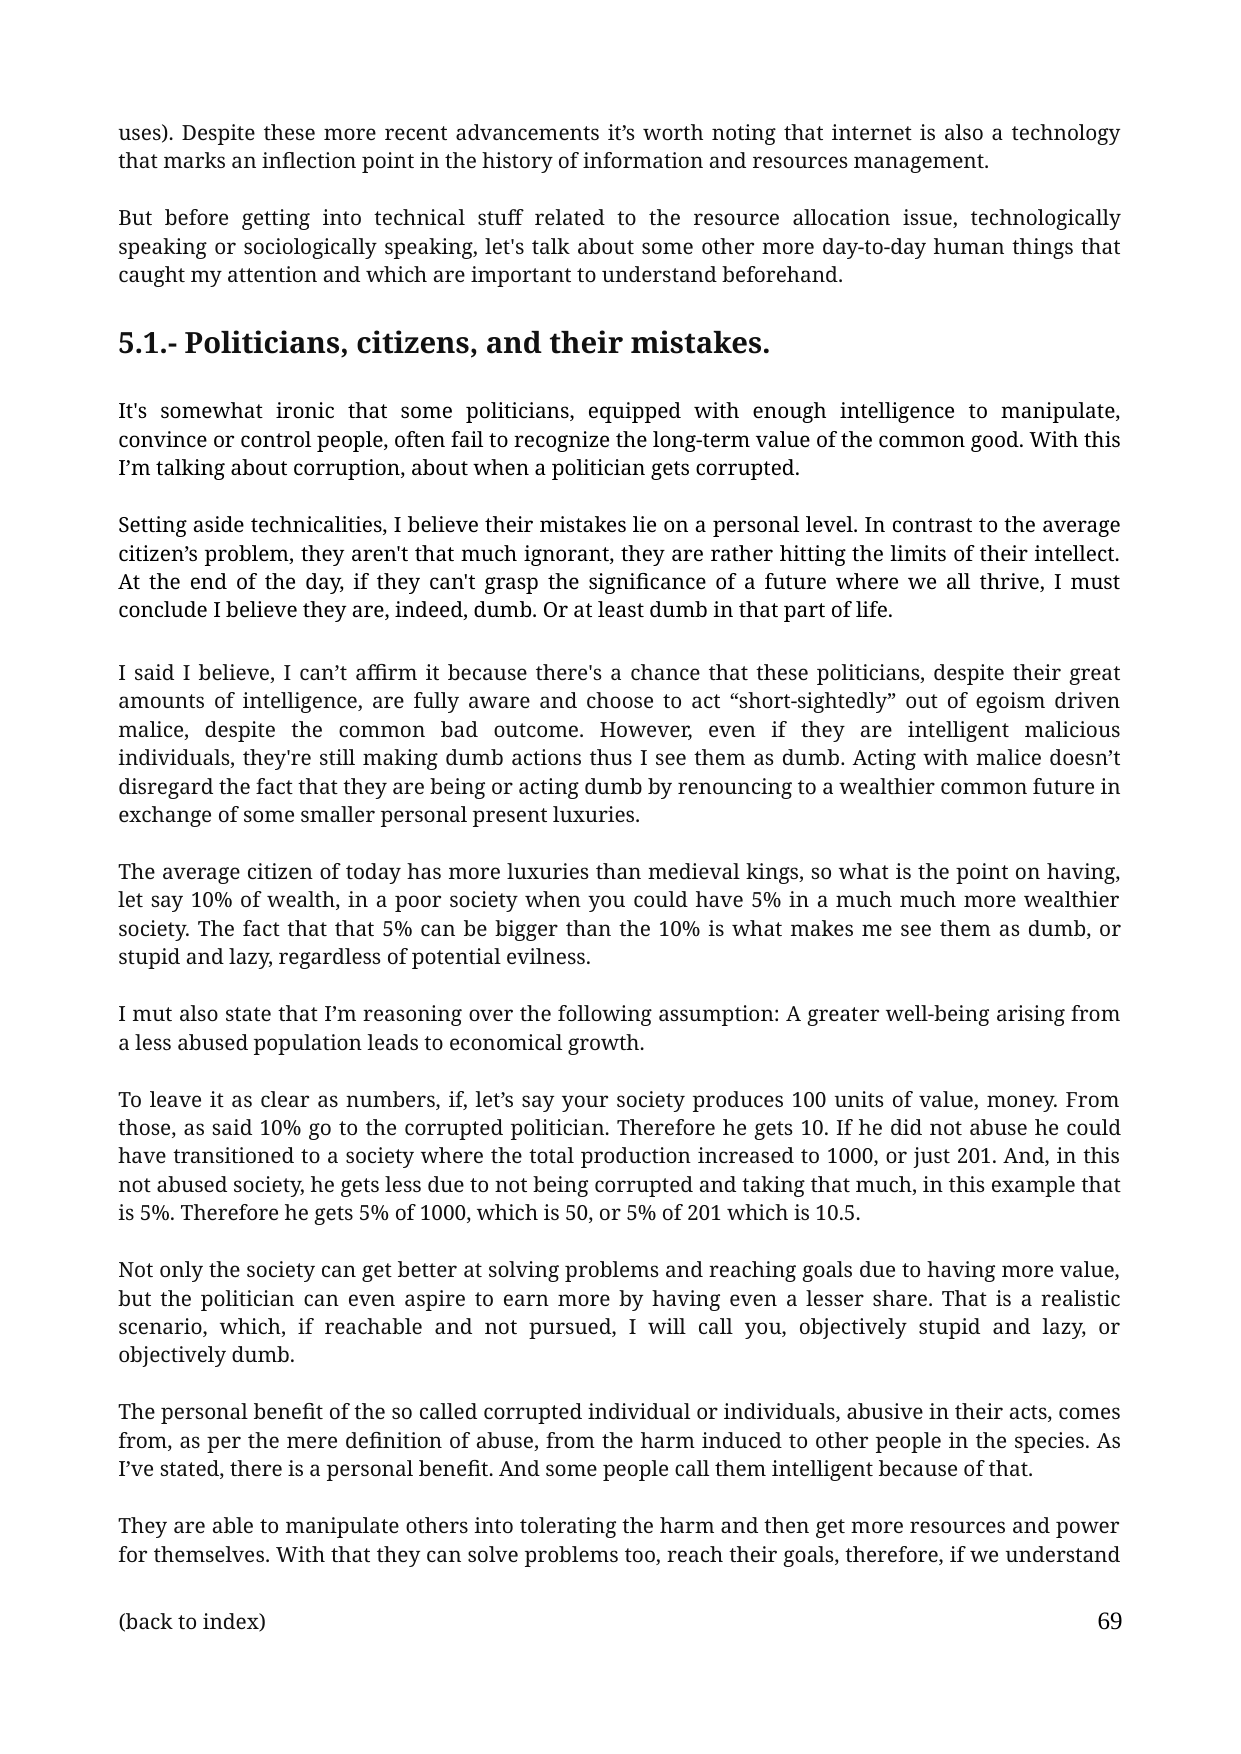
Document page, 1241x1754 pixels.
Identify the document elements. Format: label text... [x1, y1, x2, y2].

text The average citizen of today has more luxuries than medieval kings, so what is the point on having, let say 10% of wealth, in a poor society when you could have 5% in a much much more wealthier society. The fact that that 5% can be bigger than the 10% is what makes me see them as dumb, or stupid and lazy, regardless of potential evilness. [118, 857, 1122, 971]
text It's somewhat ironic that some politicians, equipped with enough intelligence to manipulate, convince or control people, often fail to recognize the long-term value of the common good. With this I’m talking about corruption, about when a politician gets corrupted. [118, 397, 1122, 482]
text The personal benefit of the so called corrupted individual or individuals, abusive in their acts, comes from, as per the mere definition of abuse, from the harm induced to other people in the species. As I’ve stated, there is a personal benefit. And some people call them intelligent because of that. [118, 1397, 1122, 1483]
text They are able to manipulate others into tolerating the harm and then get more resources and power for themselves. With that they can solve problems too, reach their goals, therefore, if we understand [118, 1511, 1122, 1568]
text Setting aside technicalities, I believe their mistakes lie on a personal level. In contrast to the average citizen’s problem, they aren't that much ignorant, they are rather hitting the limits of their intellect. At the end of the day, if they can't grasp the significance of a future where we all thrive, I must conclude I believe they are, indeed, dumb. Or at least dumb in that part of life. [118, 510, 1122, 624]
text But before getting into technical stuff related to the resource allocation issue, technologically speaking or sociologically speaking, let's talk about some other more day-to-day human things that caught my attention and which are important to understand beforehand. [118, 203, 1122, 289]
text I mut also state that I’m reasoning over the following assumption: A greater well-being arising from a less abused population leads to economical growth. [118, 999, 1122, 1056]
text uses). Despite these more recent advancements it’s worth noting that internet is also a technology that marks an inflection point in the history of information and resources management. [118, 118, 1122, 175]
text Not only the society can get better at solving problems and reaching goals due to having more value, but the politician can even aspire to earn more by having even a lesser share. That is a realistic scenario, which, if reachable and not pursued, I will call you, objectively stupid and lazy, or objectively dumb. [118, 1255, 1122, 1369]
text I said I believe, I can’t affirm it because there's a chance that these politicians, despite their great amounts of intelligence, are fully aware and choose to act “short-sightedly” out of egoism driven malice, despite the common bad outcome. However, even if they are intelligent malicious individuals, they're still making dumb actions thus I see them as dumb. Acting with malice doesn’t disregard the fact that they are being or acting dumb by renouncing to a wealthier common future in exchange of some smaller personal present luxuries. [118, 658, 1122, 829]
text To leave it as clear as numbers, if, let’s say your society produces 100 units of value, money. From those, as said 10% go to the corrupted politician. Therefore he gets 10. If he did not abuse he could have transitioned to a society where the total production increased to 1000, or just 201. And, in this not abused society, he gets less due to not being corrupted and taking that much, in this example that is 5%. Therefore he gets 5% of 1000, which is 50, or 5% of 201 which is 10.5. [118, 1085, 1122, 1227]
text 5.1.- Politicians, citizens, and their mistakes. [118, 323, 1122, 362]
